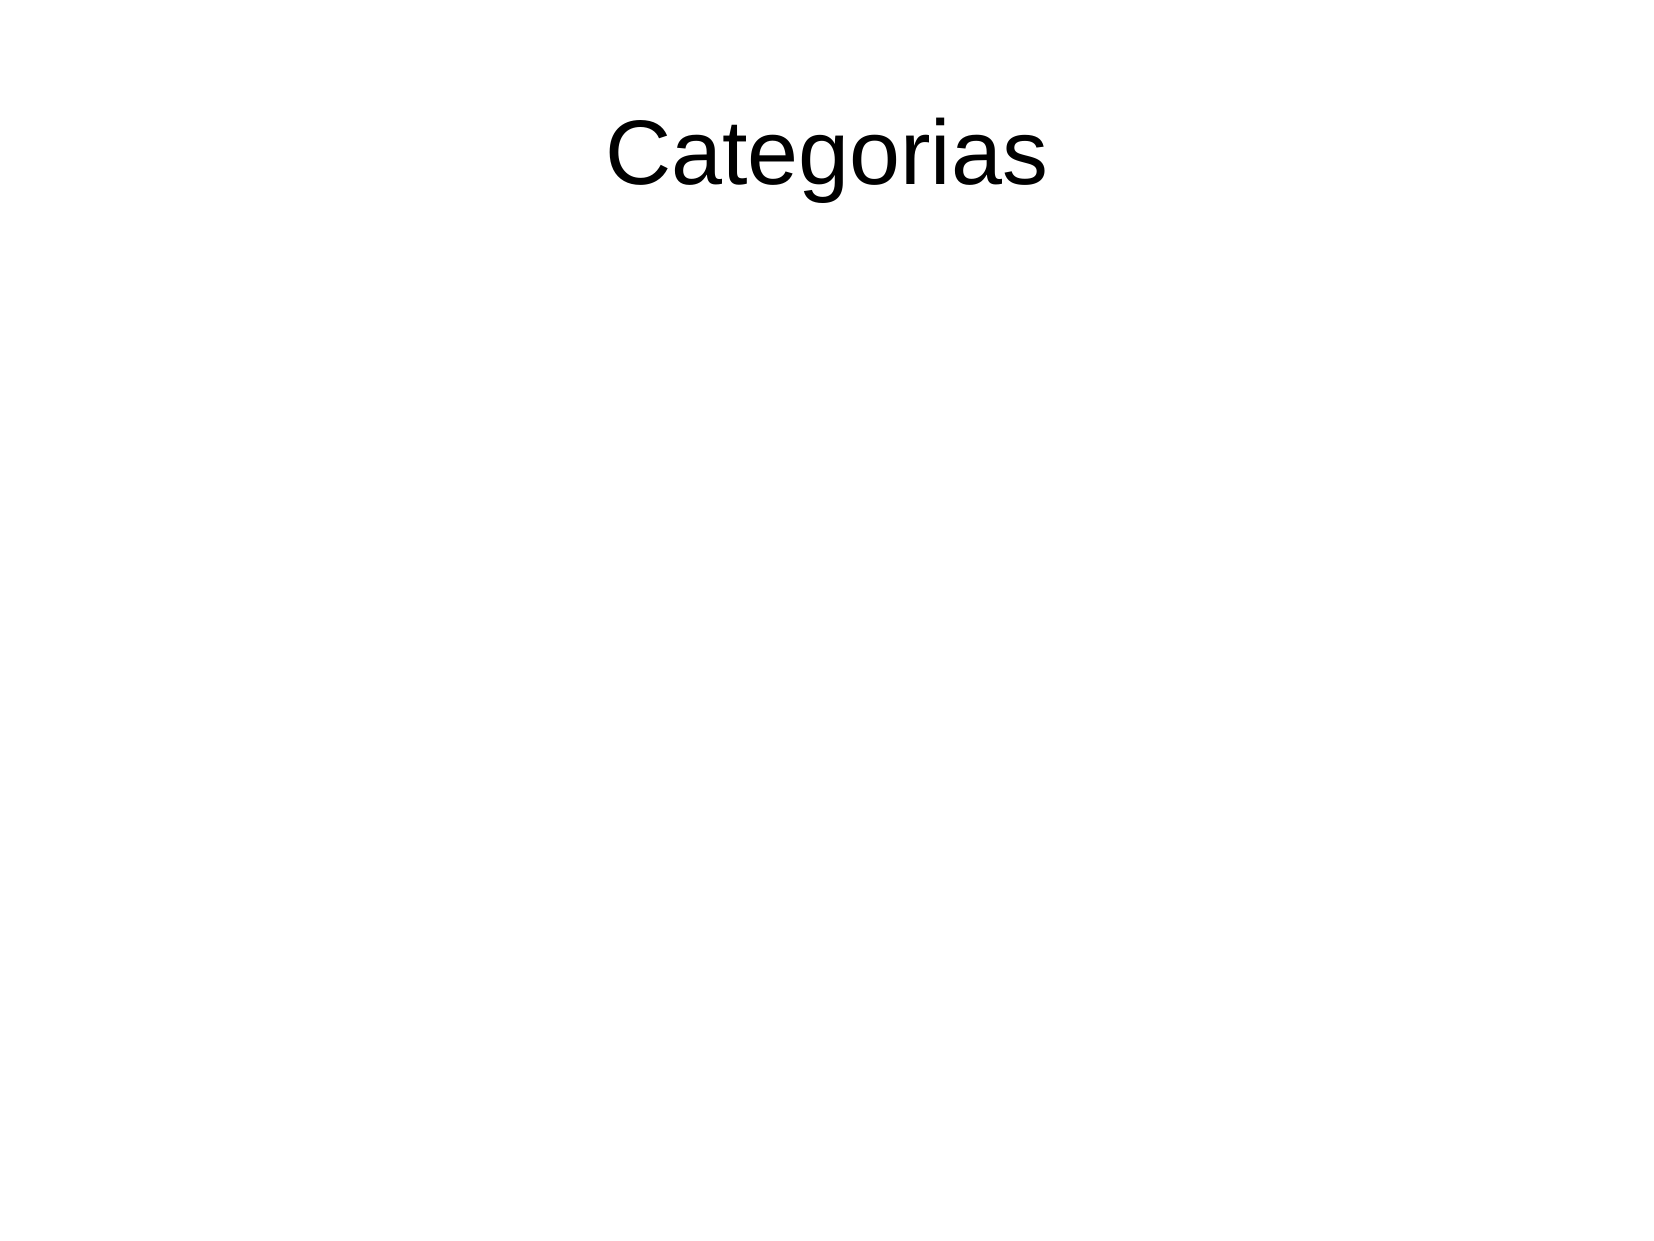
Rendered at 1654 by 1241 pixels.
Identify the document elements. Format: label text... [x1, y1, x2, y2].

title Categorias [82, 49, 1571, 257]
